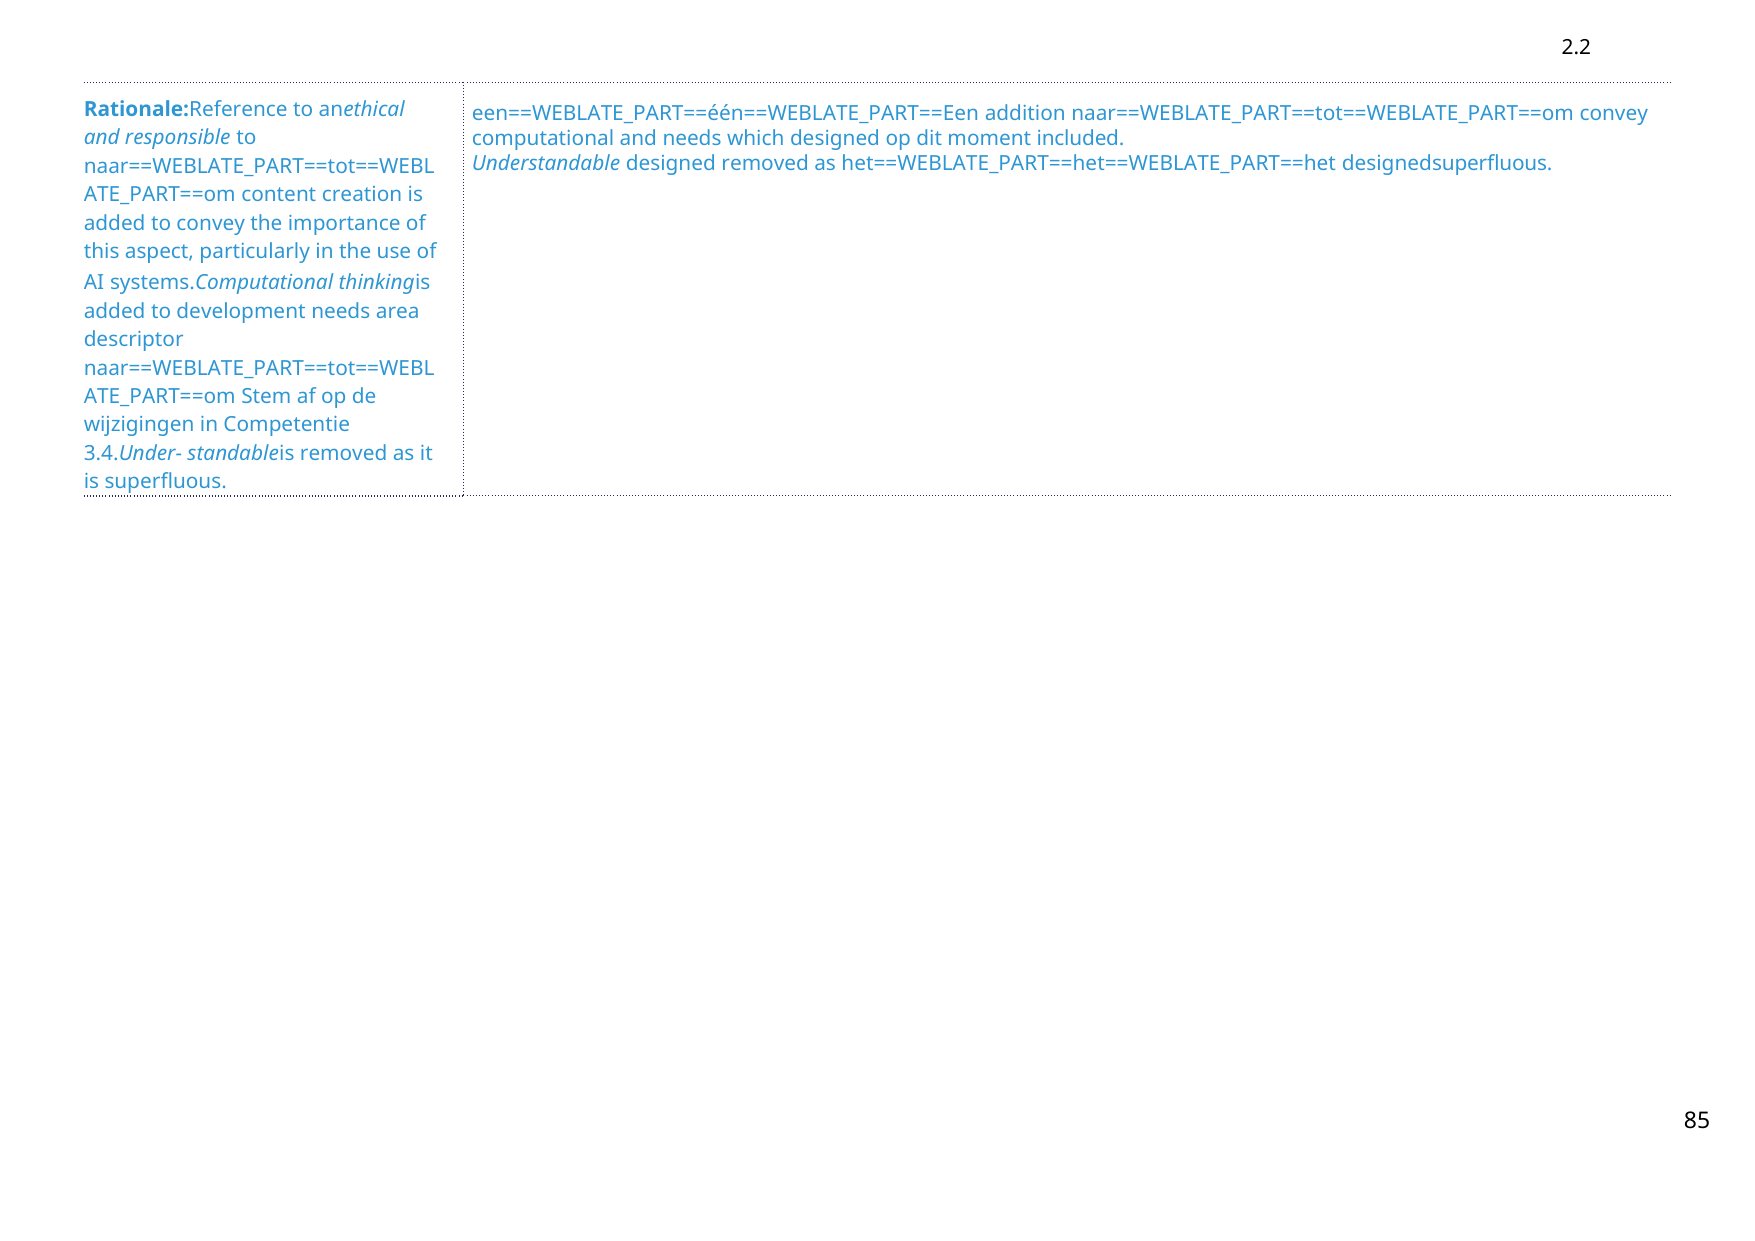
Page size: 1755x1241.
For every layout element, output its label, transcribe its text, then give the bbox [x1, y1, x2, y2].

table_cell Rationale:Reference to anethical and responsible to naar==WEBLATE_PART==tot==WEBLATE_PART==om content creation is added to convey the importance of this aspect, particularly in the use of AI systems.Computational thinkingis added to development needs area descriptor naar==WEBLATE_PART==tot==WEBLATE_PART==om Stem af op de wijzigingen in Competentie 3.4.Under- standableis removed as it is superfluous. [84, 82, 464, 495]
table_cell een==WEBLATE_PART==één==WEBLATE_PART==Een addition naar==WEBLATE_PART==tot==WEBLATE_PART==om convey computational and needs which designed op dit moment included. Understandable designed removed as het==WEBLATE_PART==het==WEBLATE_PART==het designedsuperfluous. [464, 82, 1671, 495]
